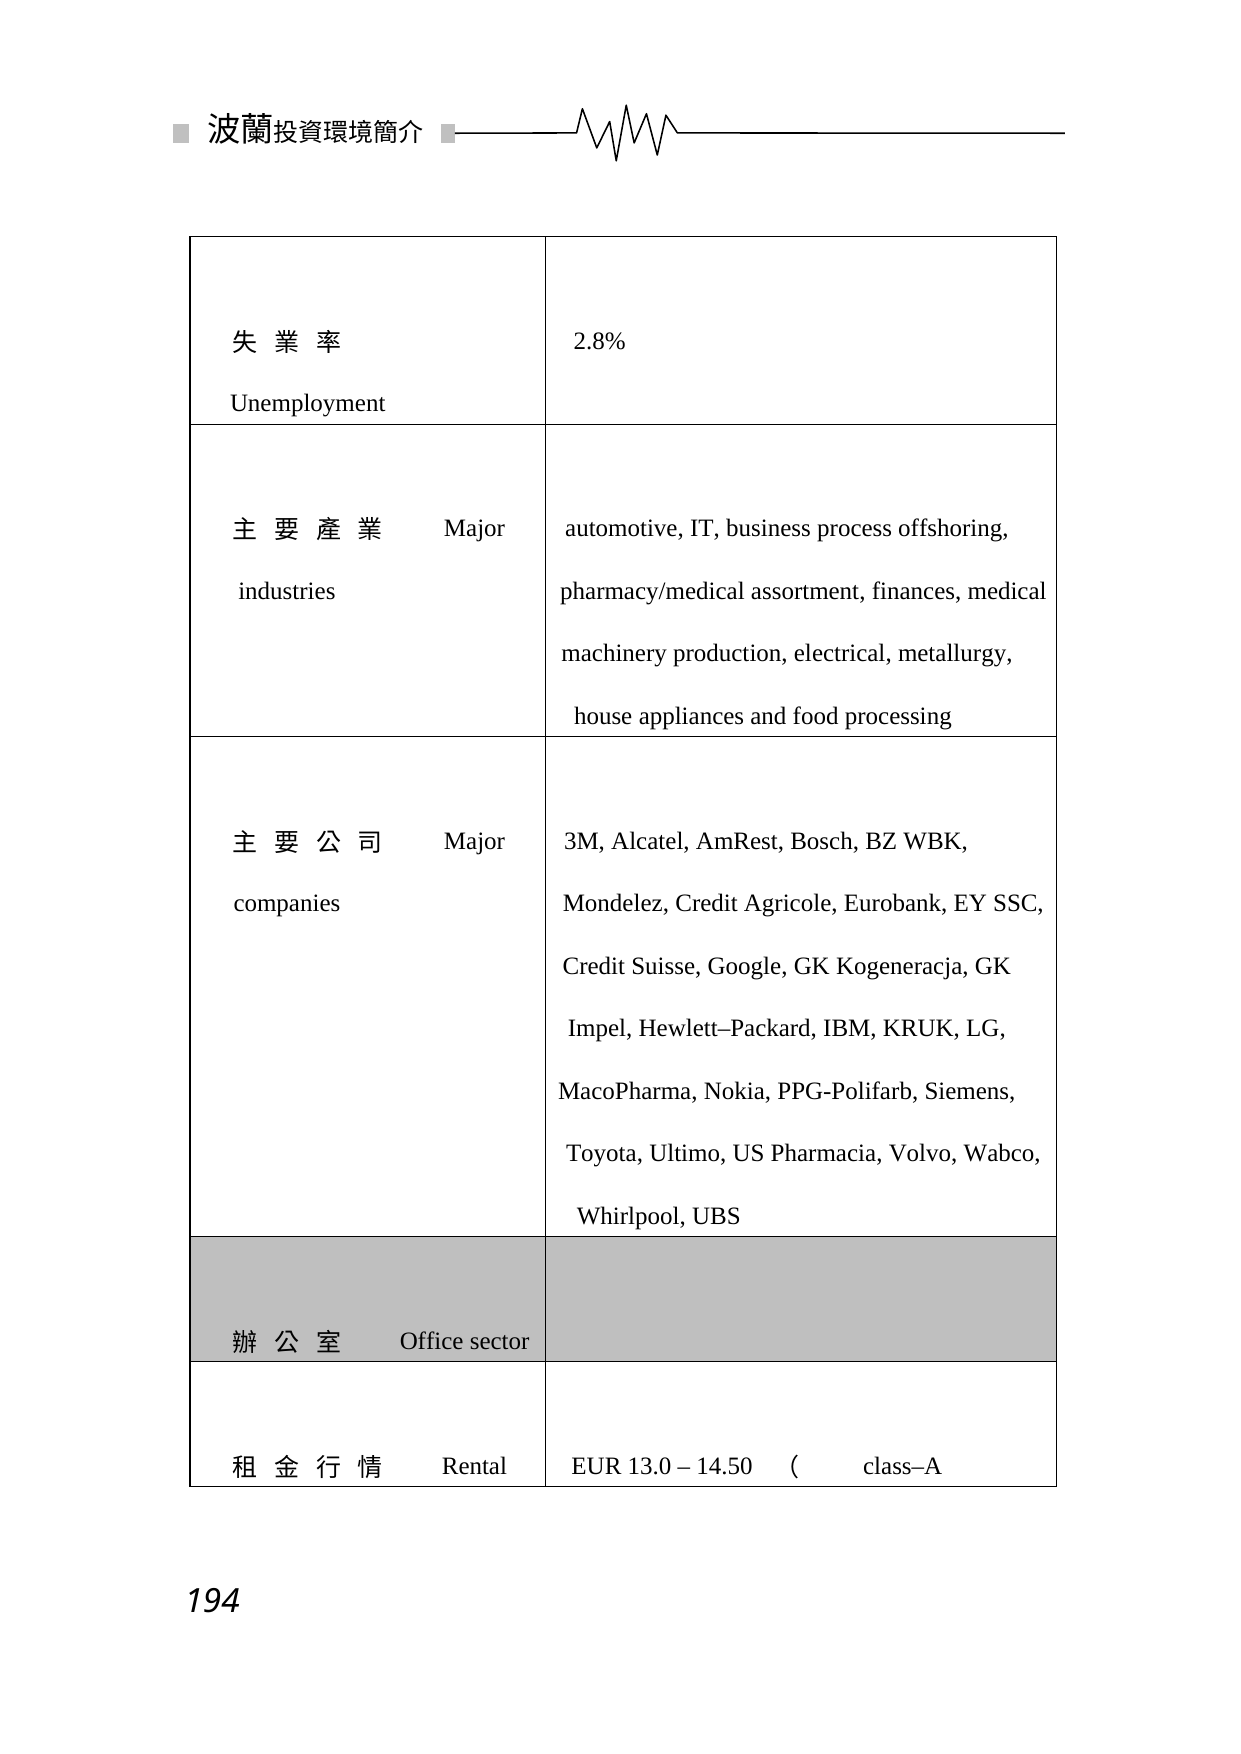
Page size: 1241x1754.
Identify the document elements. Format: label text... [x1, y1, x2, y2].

table_cell EUR 13.0 – 14.50（ class–A [546, 1362, 1056, 1486]
table_cell 辦公室 Office sector [191, 1237, 545, 1361]
table_cell 主要公司 Major companies [191, 737, 545, 1236]
table_cell 2.8% [546, 237, 1056, 424]
table_cell 租金行情 Rental [191, 1362, 545, 1486]
table_cell 失業率 Unemployment [191, 237, 545, 424]
table_cell automotive, IT, business process offshoring, pharmacy/medical assortment, finances, medical machinery production, electrical, metallurgy, house appliances and food processing [546, 425, 1056, 736]
table_cell 主要產業 Major industries [191, 425, 545, 736]
table_cell 3M, Alcatel, AmRest, Bosch, BZ WBK, Mondelez, Credit Agricole, Eurobank, EY SSC, Credit Suisse, Google, GK Kogeneracja, GK Impel, Hewlett–Packard, IBM, KRUK, LG, MacoPharma, Nokia, PPG-Polifarb, Siemens, Toyota, Ultimo, US Pharmacia, Volvo, Wabco, Whirlpool, UBS [546, 737, 1056, 1236]
table_cell [546, 1237, 1056, 1361]
